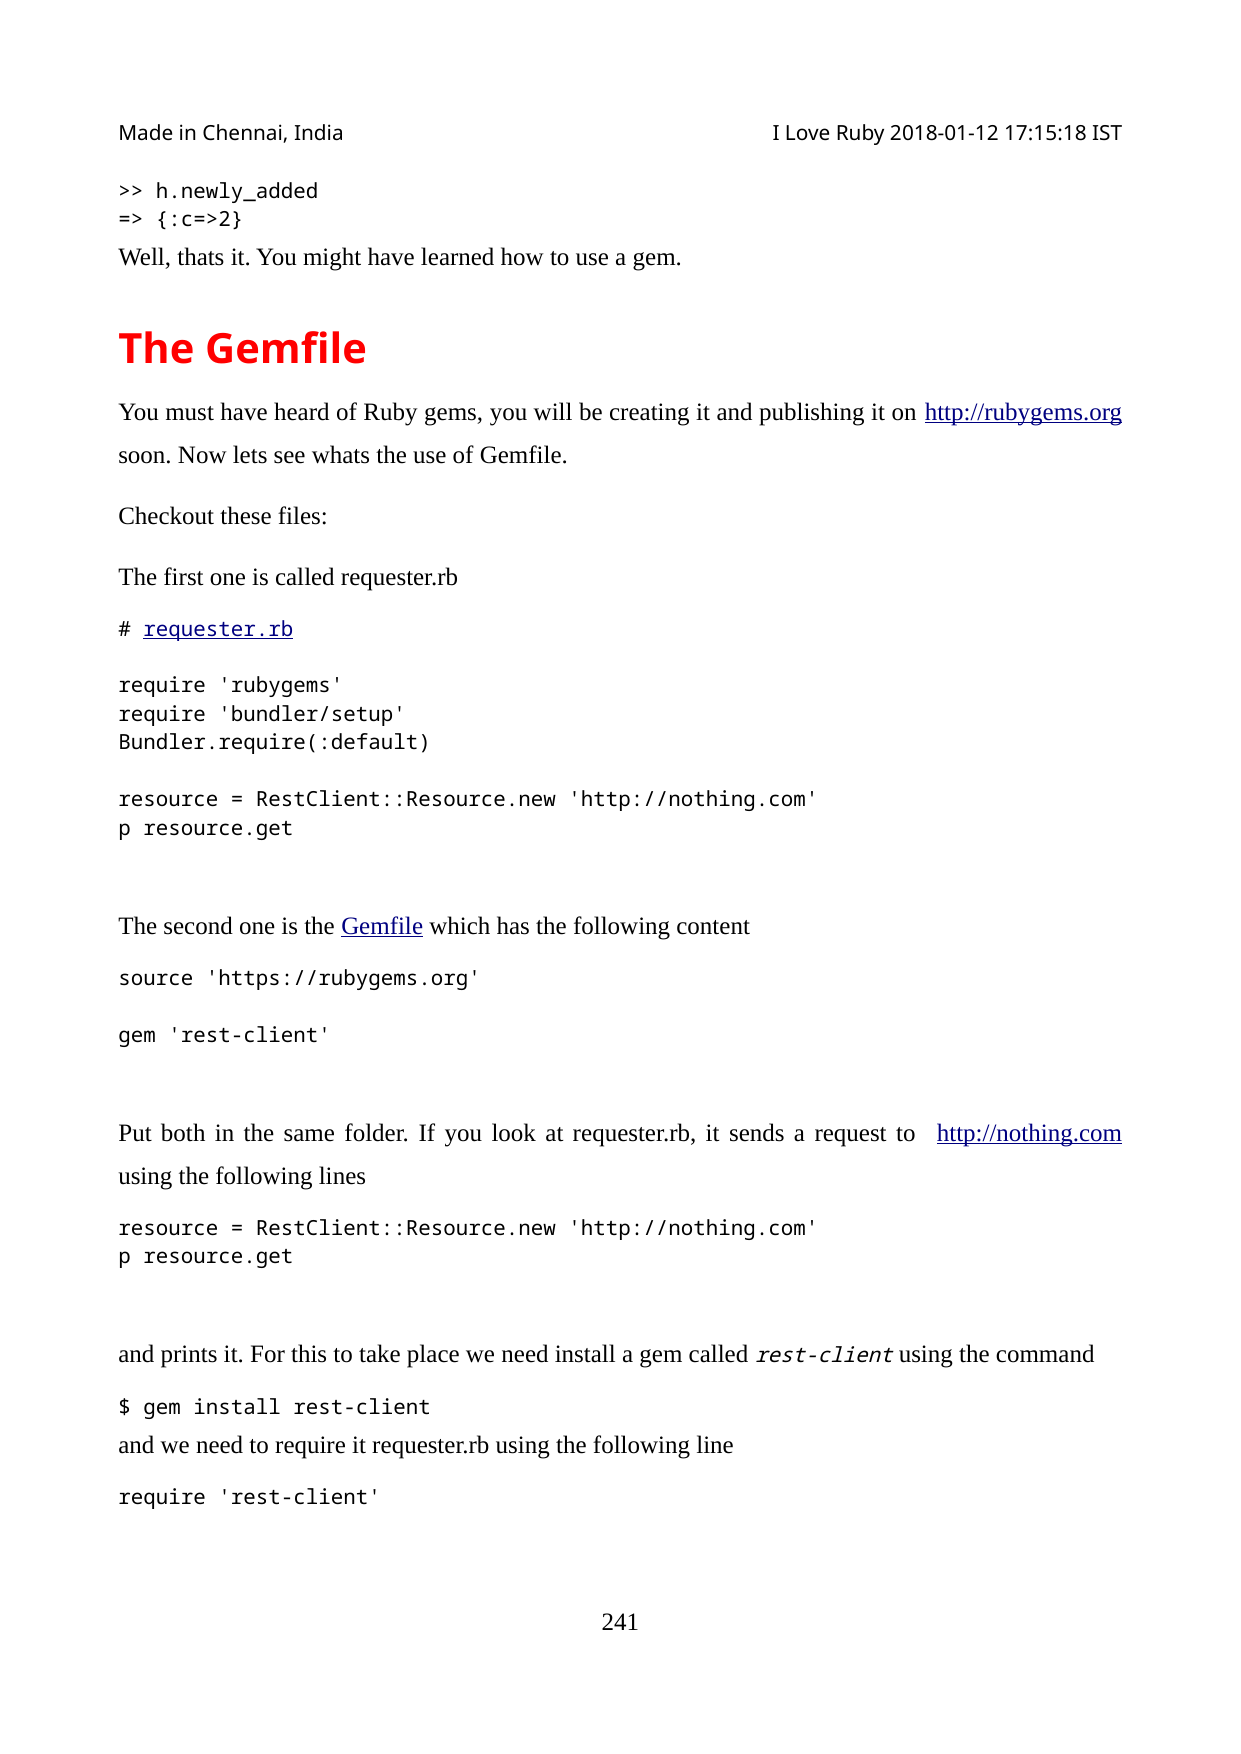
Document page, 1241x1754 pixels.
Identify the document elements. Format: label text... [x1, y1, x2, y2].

text and prints it. For this to take place we need install a gem called rest-client using the command [118, 1339, 1122, 1369]
text Put both in the same folder. If you look at requester.rb, it sends a request to http://nothing.com using the following lines [118, 1118, 1122, 1190]
text p resource.get [118, 813, 1122, 841]
text and we need to require it requester.rb using the following line [118, 1430, 1122, 1458]
text gem 'rest-client' [118, 1020, 1122, 1048]
text p resource.get [118, 1241, 1122, 1270]
text >> h.newly_added [118, 176, 1122, 204]
text $ gem install rest-client [118, 1392, 1122, 1421]
text resource = RestClient::Resource.new 'http://nothing.com' [118, 784, 1122, 813]
text require 'rest-client' [118, 1482, 1122, 1510]
text resource = RestClient::Resource.new 'http://nothing.com' [118, 1213, 1122, 1241]
text The first one is called requester.rb [118, 562, 1122, 590]
text Bundler.require(:default) [118, 727, 1122, 756]
text source 'https://rubygems.org' [118, 963, 1122, 991]
text require 'bundler/setup' [118, 699, 1122, 727]
subtitle The Gemfile [118, 319, 1122, 376]
text => {:c=>2} [118, 204, 1122, 233]
text The second one is the Gemfile which has the following content [118, 911, 1122, 939]
text # requester.rb [118, 614, 1122, 642]
text You must have heard of Ruby gems, you will be creating it and publishing it on http://rubygems.org soon. Now lets see whats the use of Gemfile. [118, 397, 1122, 469]
text Well, thats it. You might have learned how to use a gem. [118, 242, 1122, 271]
text require 'rubygems' [118, 671, 1122, 699]
text Checkout these files: [118, 501, 1122, 529]
